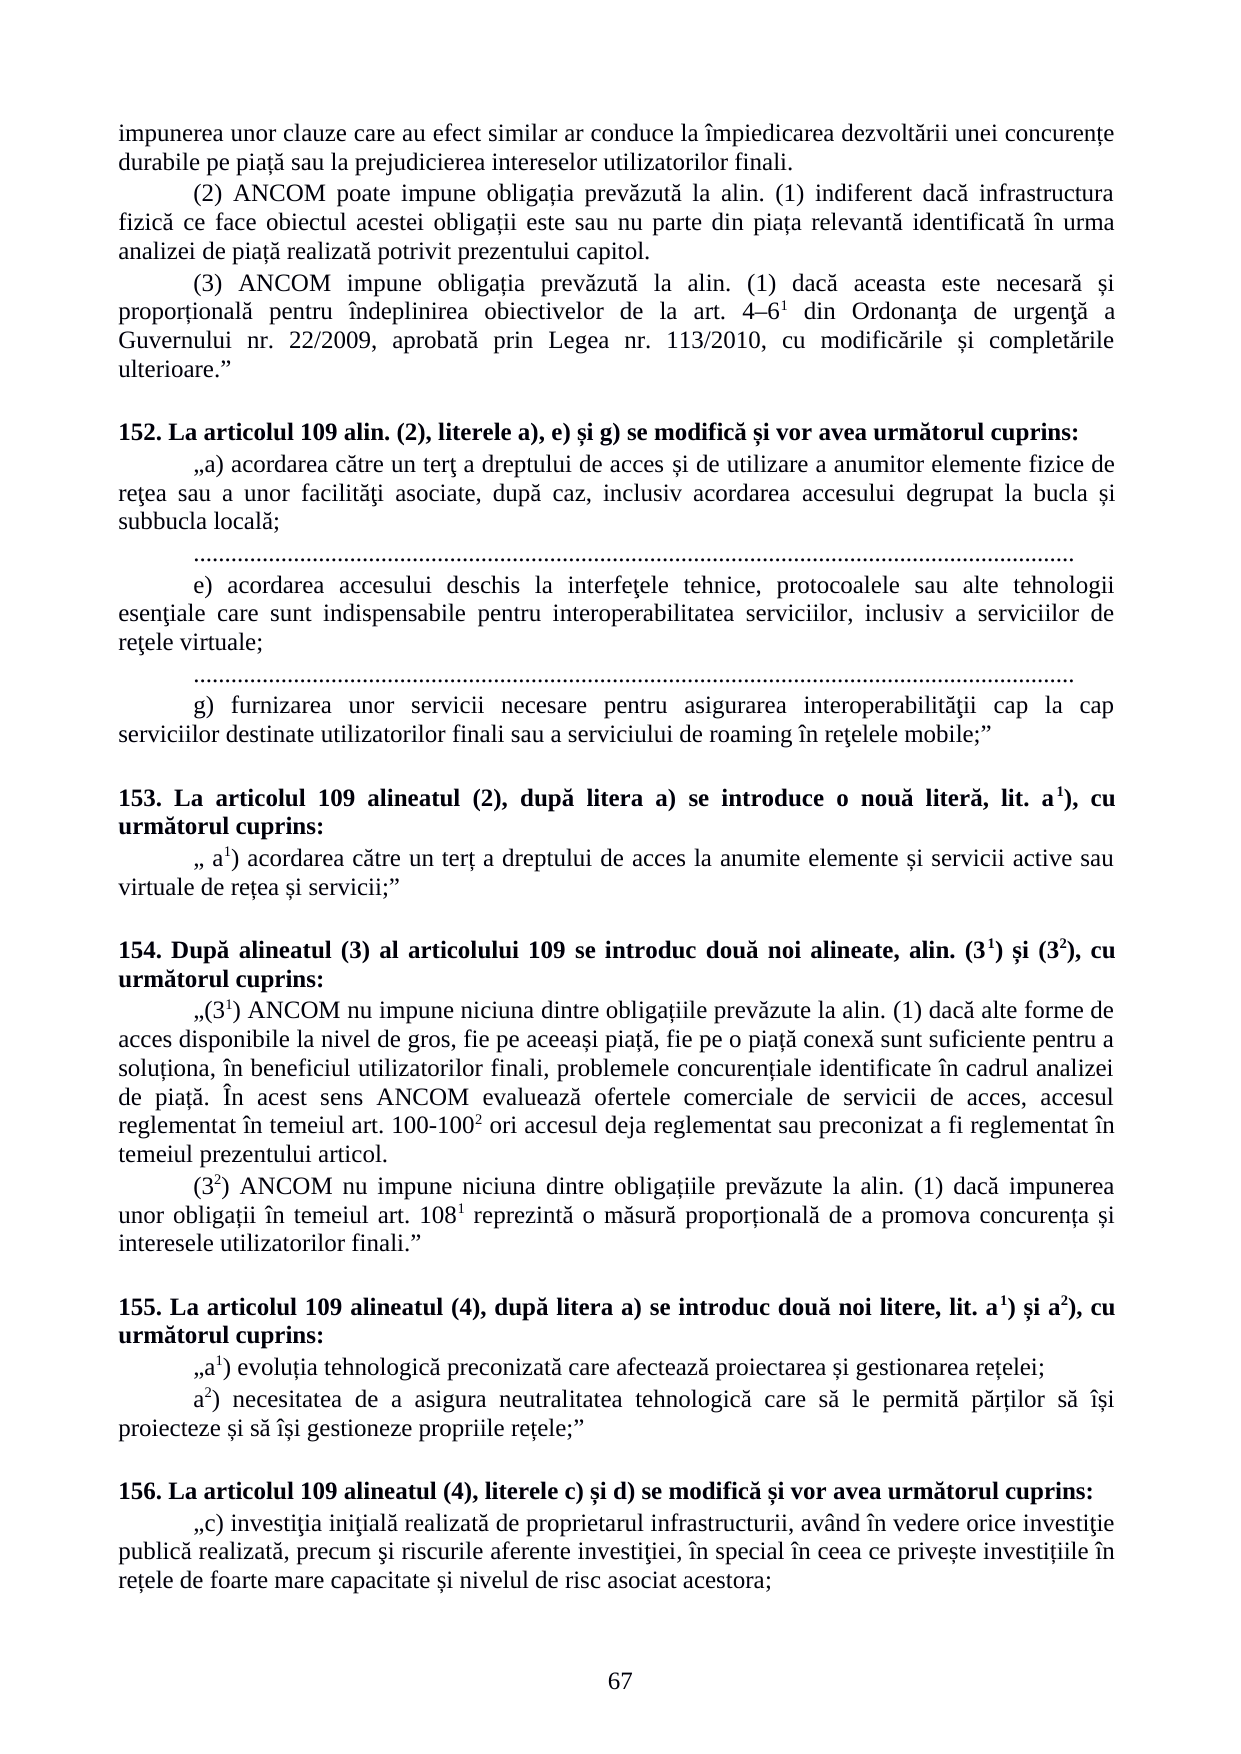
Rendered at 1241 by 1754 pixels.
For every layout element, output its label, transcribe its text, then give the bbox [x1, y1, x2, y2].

text 156. La articolul 109 alineatul (4), literele c) și d) se modifică și vor avea următorul cuprins: [118, 1476, 1115, 1505]
text 155. La articolul 109 alineatul (4), după litera a) se introduc două noi litere, lit. a1) și a2), cu următorul cuprins: [118, 1292, 1115, 1349]
text 154. După alineatul (3) al articolului 109 se introduc două noi alineate, alin. (31) și (32), cu următorul cuprins: [118, 935, 1115, 993]
text impunerea unor clauze care au efect similar ar conduce la împiedicarea dezvoltării unei concurențe durabile pe piață sau la prejudicierea intereselor utilizatorilor finali. [118, 118, 1115, 176]
text „(31) ANCOM nu impune niciuna dintre obligațiile prevăzute la alin. (1) dacă alte forme de acces disponibile la nivel de gros, fie pe aceeași piață, fie pe o piață conexă sunt suficiente pentru a soluționa, în beneficiul utilizatorilor finali, problemele concurențiale identificate în cadrul analizei de piață. În acest sens ANCOM evaluează ofertele comerciale de servicii de acces, accesul reglementat în temeiul art. 100-1002 ori accesul deja reglementat sau preconizat a fi reglementat în temeiul prezentului articol. [118, 996, 1115, 1168]
text (3) ANCOM impune obligația prevăzută la alin. (1) dacă aceasta este necesară și proporțională pentru îndeplinirea obiectivelor de la art. 4–61 din Ordonanţa de urgenţă a Guvernului nr. 22/2009, aprobată prin Legea nr. 113/2010, cu modificările și completările ulterioare.” [118, 268, 1115, 383]
text „c) investiţia iniţială realizată de proprietarul infrastructurii, având în vedere orice investiţie publică realizată, precum şi riscurile aferente investiţiei, în special în ceea ce privește investițiile în rețele de foarte mare capacitate și nivelul de risc asociat acestora; [118, 1508, 1115, 1594]
text „a1) evoluția tehnologică preconizată care afectează proiectarea și gestionarea rețelei; [118, 1352, 1115, 1381]
text (32) ANCOM nu impune niciuna dintre obligațiile prevăzute la alin. (1) dacă impunerea unor obligații în temeiul art. 1081 reprezintă o măsură proporțională de a promova concurența și interesele utilizatorilor finali.” [118, 1171, 1115, 1257]
text „ a1) acordarea către un terț a dreptului de acces la anumite elemente și servicii active sau virtuale de rețea și servicii;” [118, 843, 1115, 901]
text (2) ANCOM poate impune obligația prevăzută la alin. (1) indiferent dacă infrastructura fizică ce face obiectul acestei obligații este sau nu parte din piața relevantă identificată în urma analizei de piață realizată potrivit prezentului capitol. [118, 178, 1115, 265]
text g) furnizarea unor servicii necesare pentru asigurarea interoperabilităţii cap la cap serviciilor destinate utilizatorilor finali sau a serviciului de roaming în reţelele mobile;” [118, 691, 1115, 748]
text a2) necesitatea de a asigura neutralitatea tehnologică care să le permită părților să își proiecteze și să își gestioneze propriile rețele;” [118, 1384, 1115, 1441]
text 152. La articolul 109 alin. (2), literele a), e) și g) se modifică și vor avea următorul cuprins: [118, 417, 1115, 446]
text 153. La articolul 109 alineatul (2), după litera a) se introduce o nouă literă, lit. a1), cu următorul cuprins: [118, 783, 1115, 840]
text e) acordarea accesului deschis la interfeţele tehnice, protocoalele sau alte tehnologii esenţiale care sunt indispensabile pentru interoperabilitatea serviciilor, inclusiv a serviciilor de reţele virtuale; [118, 570, 1115, 656]
text ............................................................................................................................................. [118, 538, 1115, 567]
text „a) acordarea către un terţ a dreptului de acces și de utilizare a anumitor elemente fizice de reţea sau a unor facilităţi asociate, după caz, inclusiv acordarea accesului degrupat la bucla și subbucla locală; [118, 449, 1115, 535]
text ............................................................................................................................................. [118, 659, 1115, 688]
